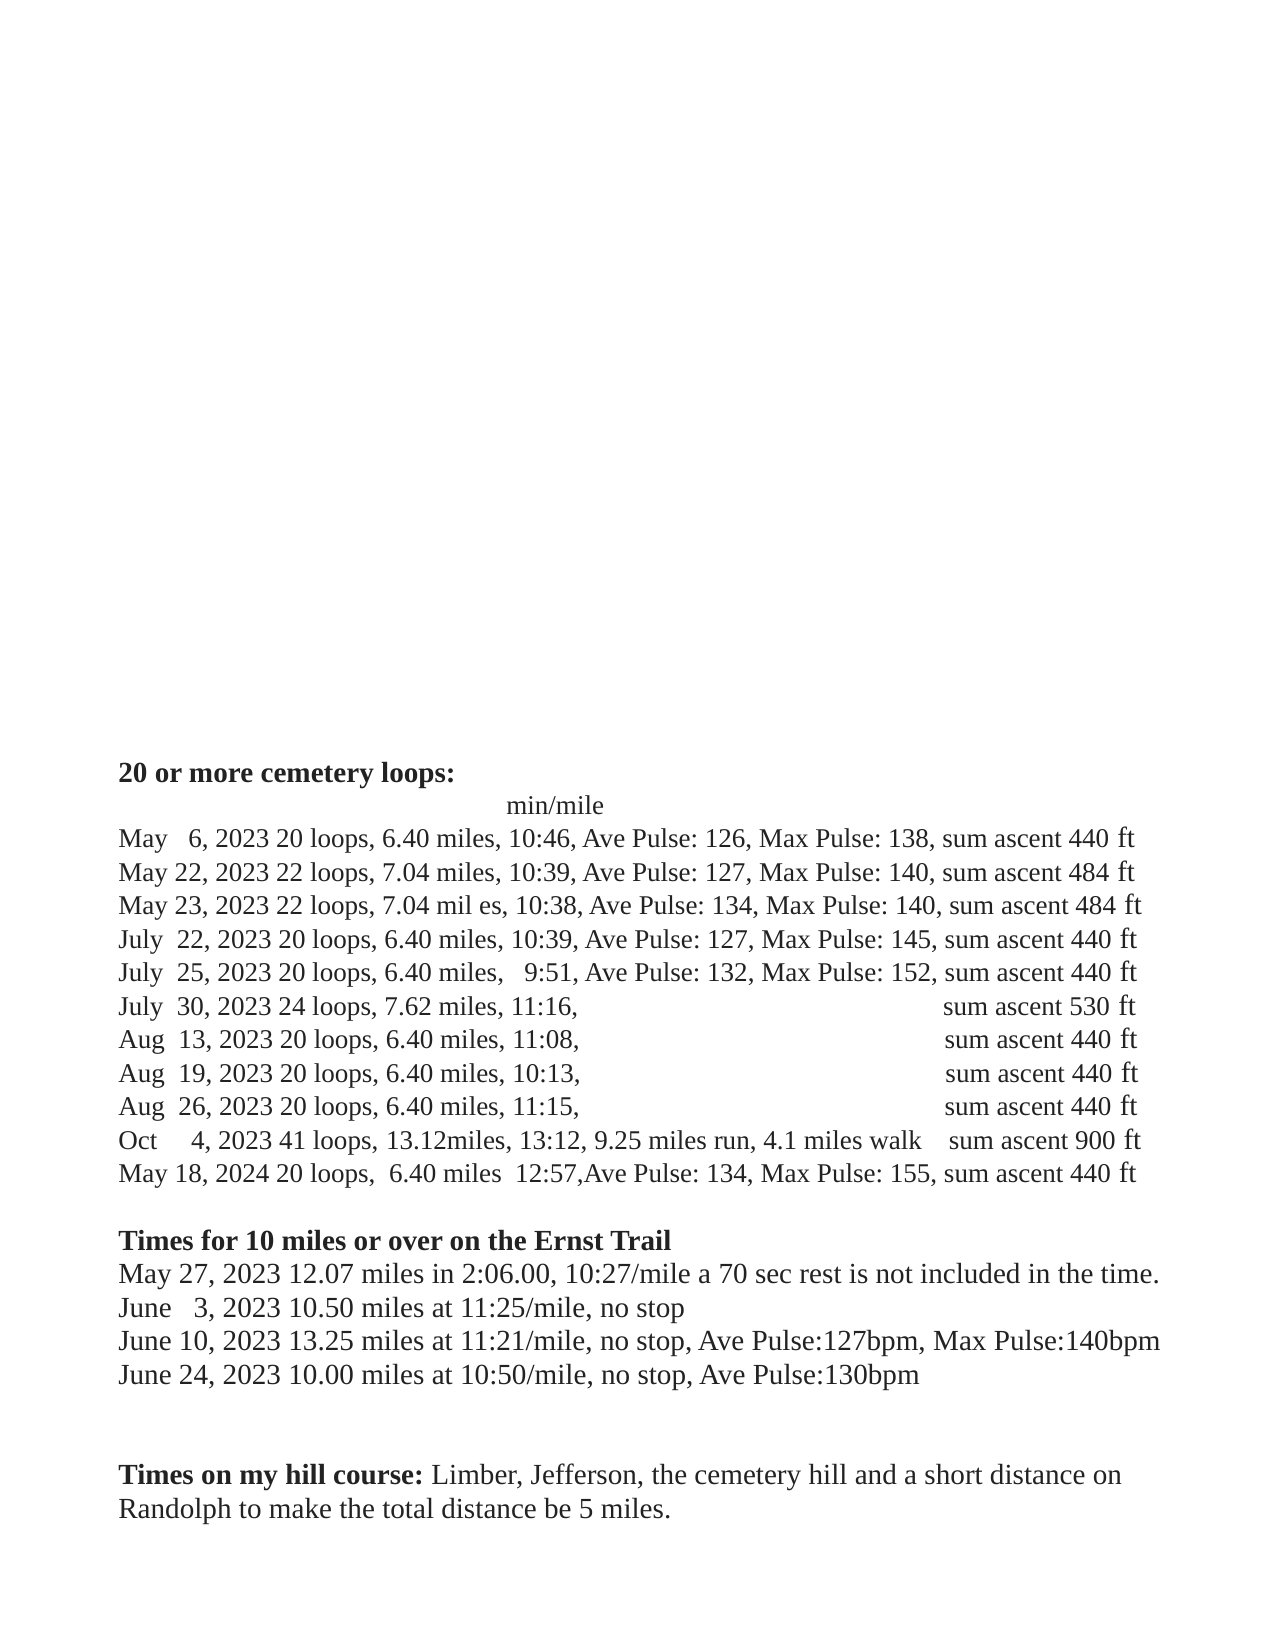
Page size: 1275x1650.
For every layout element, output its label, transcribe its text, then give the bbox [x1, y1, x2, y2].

text Times on my hill course: Limber, Jefferson, the cemetery hill and a short distance on Randolph to make the total distance be 5 miles. [118, 1457, 1161, 1524]
text min/mile [118, 789, 1161, 820]
text May 18, 2024 20 loops, 6.40 miles 12:57,Ave Pulse: 134, Max Pulse: 155, sum ascent 440 ft [118, 1156, 1161, 1189]
text May 6, 2023 20 loops, 6.40 miles, 10:46, Ave Pulse: 126, Max Pulse: 138, sum ascent 440 ft [118, 820, 1161, 854]
text June 10, 2023 13.25 miles at 11:21/mile, no stop, Ave Pulse:127bpm, Max Pulse:140bpm [118, 1323, 1161, 1357]
text May 27, 2023 12.07 miles in 2:06.00, 10:27/mile a 70 sec rest is not included in the time. [118, 1256, 1161, 1290]
text July 25, 2023 20 loops, 6.40 miles, 9:51, Ave Pulse: 132, Max Pulse: 152, sum ascent 440 ft [118, 954, 1161, 988]
text Aug 19, 2023 20 loops, 6.40 miles, 10:13, sum ascent 440 ft [118, 1055, 1161, 1088]
text May 23, 2023 22 loops, 7.04 mil es, 10:38, Ave Pulse: 134, Max Pulse: 140, sum ascent 484 ft [118, 887, 1161, 921]
text June 3, 2023 10.50 miles at 11:25/mile, no stop [118, 1290, 1161, 1323]
text Aug 26, 2023 20 loops, 6.40 miles, 11:15, sum ascent 440 ft [118, 1088, 1161, 1122]
text May 22, 2023 22 loops, 7.04 miles, 10:39, Ave Pulse: 127, Max Pulse: 140, sum ascent 484 ft [118, 854, 1161, 887]
text June 24, 2023 10.00 miles at 10:50/mile, no stop, Ave Pulse:130bpm [118, 1357, 1161, 1390]
text July 30, 2023 24 loops, 7.62 miles, 11:16, sum ascent 530 ft [118, 988, 1161, 1021]
text Times for 10 miles or over on the Ernst Trail [118, 1223, 1161, 1256]
text July 22, 2023 20 loops, 6.40 miles, 10:39, Ave Pulse: 127, Max Pulse: 145, sum ascent 440 ft [118, 921, 1161, 954]
text Aug 13, 2023 20 loops, 6.40 miles, 11:08, sum ascent 440 ft [118, 1021, 1161, 1055]
text 20 or more cemetery loops: [118, 755, 1161, 789]
text Oct 4, 2023 41 loops, 13.12miles, 13:12, 9.25 miles run, 4.1 miles walk sum ascent 900 ft [118, 1122, 1161, 1156]
